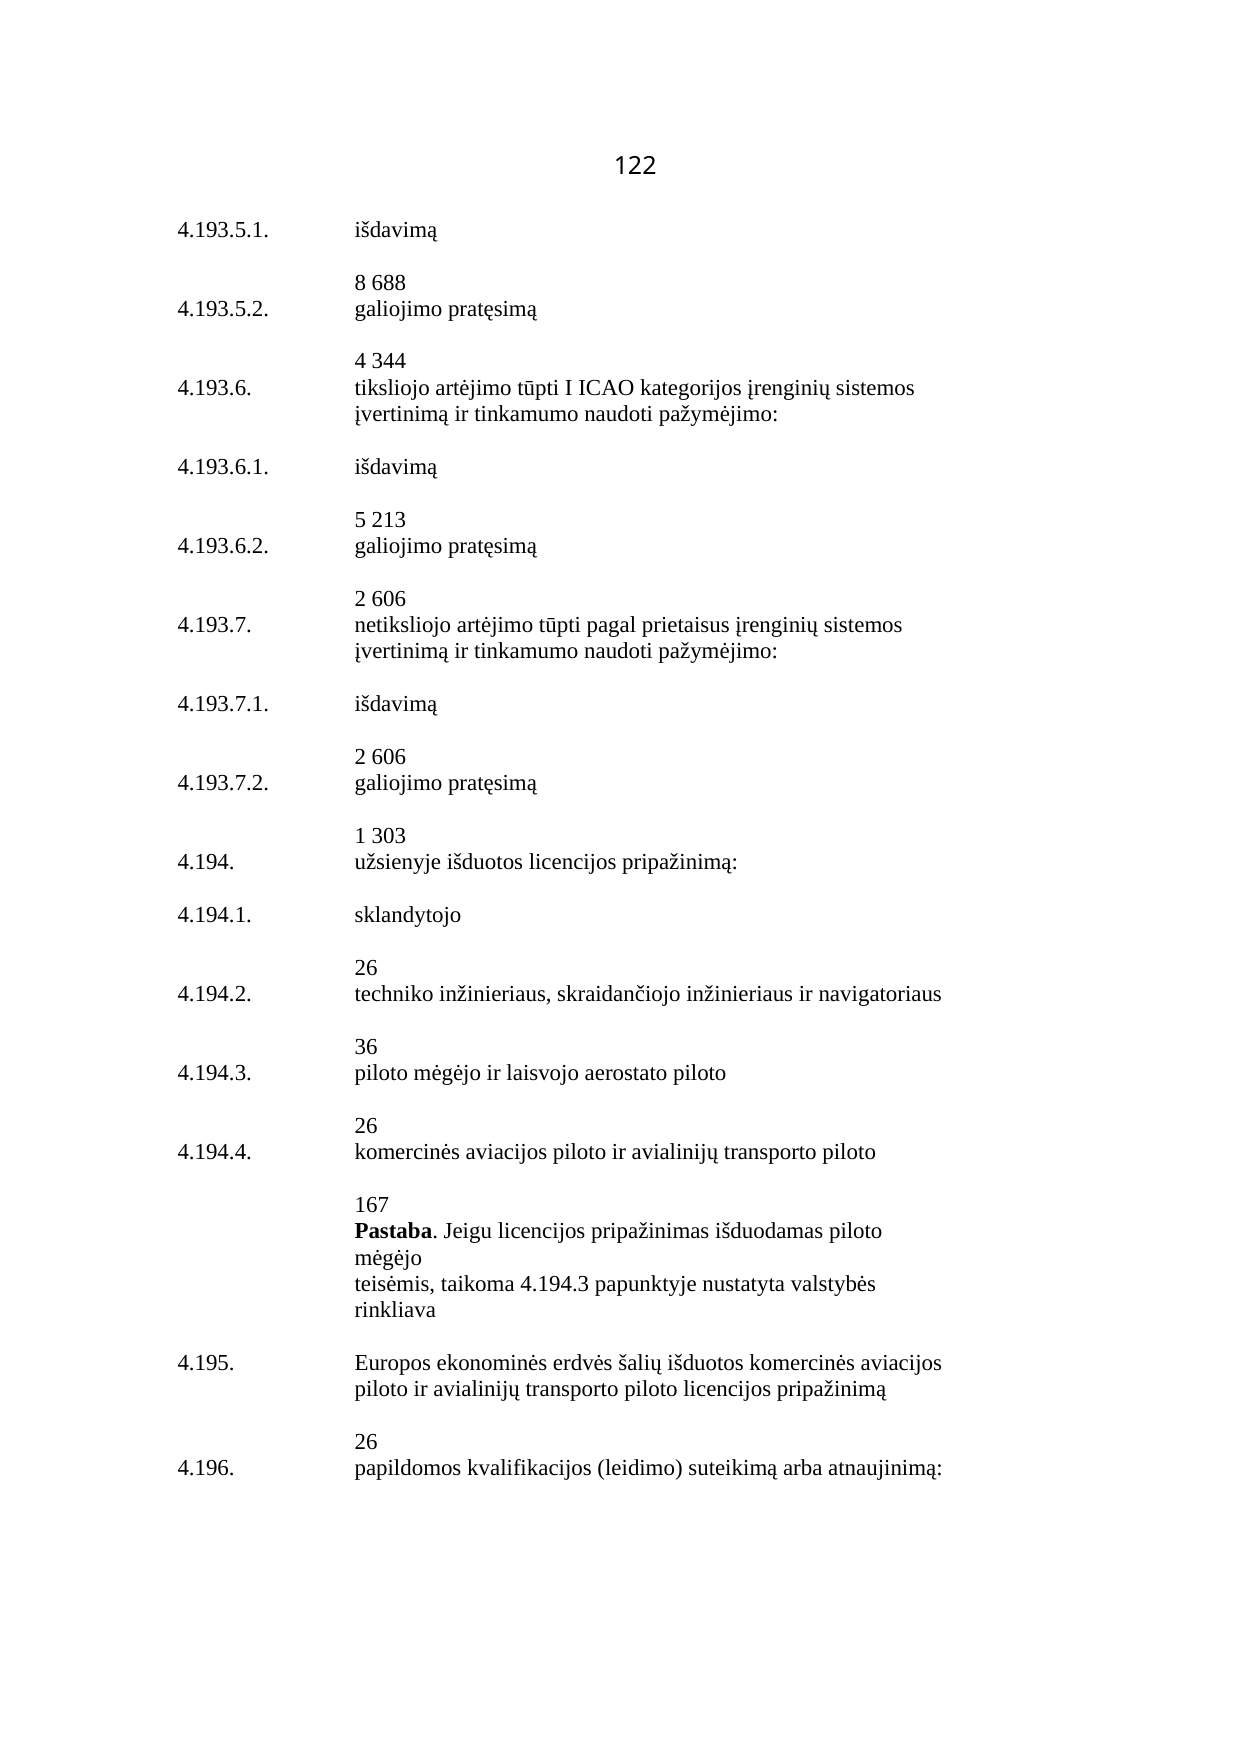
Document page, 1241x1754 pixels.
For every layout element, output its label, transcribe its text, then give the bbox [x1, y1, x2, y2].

text 4.193.7. netiksliojo artėjimo tūpti pagal prietaisus įrenginių sistemos [177, 611, 945, 637]
text 4.196. papildomos kvalifikacijos (leidimo) suteikimą arba atnaujinimą: [177, 1454, 945, 1507]
text 4.194.2. techniko inžinieriaus, skraidančiojo inžinieriaus ir navigatoriaus 36 [177, 980, 945, 1059]
text 4.193.6.1. išdavimą 5 213 [177, 453, 945, 532]
text 4.194. užsienyje išduotos licencijos pripažinimą: [177, 848, 945, 901]
text piloto ir avialinijų transporto piloto licencijos pripažinimą 26 [354, 1375, 945, 1454]
text 4.194.3. piloto mėgėjo ir laisvojo aerostato piloto 26 [177, 1059, 945, 1138]
text 4.193.7.2. galiojimo pratęsimą 1 303 [177, 769, 945, 848]
text teisėmis, taikoma 4.194.3 papunktyje nustatyta valstybės rinkliava [354, 1270, 945, 1349]
text 4.193.6. tiksliojo artėjimo tūpti I ICAO kategorijos įrenginių sistemos [177, 374, 945, 400]
text 4.194.1. sklandytojo 26 [177, 901, 945, 980]
text įvertinimą ir tinkamumo naudoti pažymėjimo: [354, 637, 945, 690]
text 4.195. Europos ekonominės erdvės šalių išduotos komercinės aviacijos [177, 1349, 945, 1375]
text 4.193.5.1. išdavimą 8 688 [177, 216, 945, 295]
text įvertinimą ir tinkamumo naudoti pažymėjimo: [354, 400, 945, 453]
text 4.193.7.1. išdavimą 2 606 [177, 690, 945, 769]
text 4.193.6.2. galiojimo pratęsimą 2 606 [177, 532, 945, 611]
text 4.194.4. komercinės aviacijos piloto ir avialinijų transporto piloto 167 [177, 1138, 945, 1217]
text Pastaba. Jeigu licencijos pripažinimas išduodamas piloto mėgėjo [354, 1217, 945, 1270]
text 4.193.5.2. galiojimo pratęsimą 4 344 [177, 295, 945, 374]
